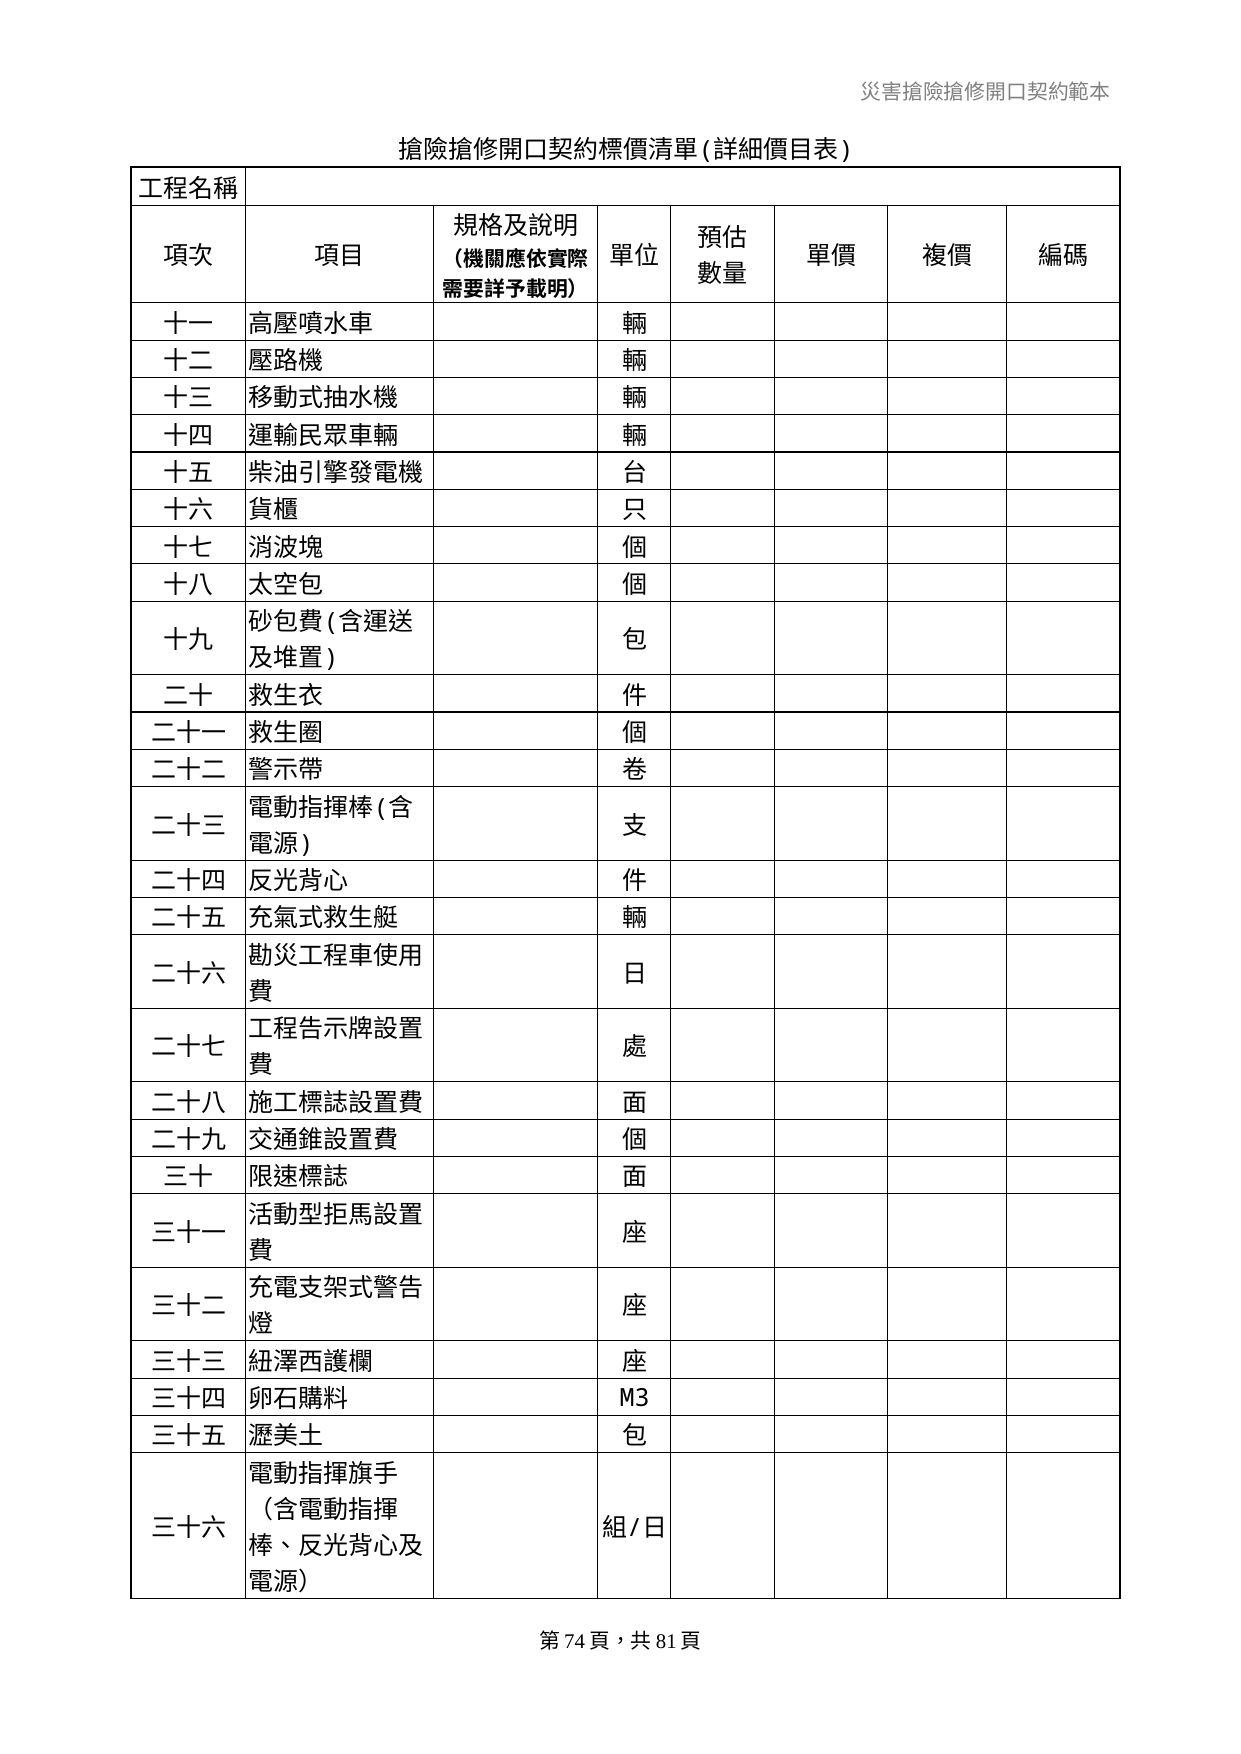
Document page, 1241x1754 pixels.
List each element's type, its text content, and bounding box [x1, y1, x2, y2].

table_cell [1007, 1379, 1119, 1415]
table_cell [888, 898, 1006, 934]
table_cell 二十二 [132, 750, 245, 786]
table_cell 電動指揮旗手（含電動指揮棒、反光背心及電源） [246, 1453, 433, 1598]
table_cell 單價 [775, 206, 887, 302]
table_cell [1007, 602, 1119, 674]
table_cell [775, 1268, 887, 1340]
table_cell [671, 564, 774, 601]
table_cell [671, 602, 774, 674]
table_cell 座 [598, 1341, 670, 1377]
table_cell 三十四 [132, 1379, 245, 1415]
table_cell 瀝美土 [246, 1416, 433, 1452]
table_cell 包 [598, 1416, 670, 1452]
table_cell 十三 [132, 378, 245, 414]
table_cell 充氣式救生艇 [246, 898, 433, 934]
table_cell [671, 1009, 774, 1081]
table_cell [434, 1268, 597, 1340]
table_cell [775, 415, 887, 451]
table_cell [434, 1416, 597, 1452]
table_cell 二十九 [132, 1120, 245, 1156]
table_cell 項目 [246, 206, 433, 302]
table_cell [434, 1120, 597, 1156]
table_cell [1007, 898, 1119, 934]
table_cell [1007, 490, 1119, 526]
table_cell 二十一 [132, 713, 245, 749]
table_cell [434, 564, 597, 601]
table_cell [888, 1379, 1006, 1415]
table_cell 輛 [598, 378, 670, 414]
table_cell 貨櫃 [246, 490, 433, 526]
table_cell [888, 713, 1006, 749]
table_cell M3 [598, 1379, 670, 1415]
table_cell 高壓噴水車 [246, 303, 433, 339]
table_cell [888, 341, 1006, 377]
table_cell [434, 861, 597, 897]
table_cell 個 [598, 564, 670, 601]
table_cell [671, 453, 774, 489]
table_cell 施工標誌設置費 [246, 1082, 433, 1118]
table_cell 十一 [132, 303, 245, 339]
table_cell 三十五 [132, 1416, 245, 1452]
table_cell [888, 527, 1006, 563]
table_header 搶險搶修開口契約標價清單(詳細價目表) [131, 130, 1120, 166]
table_cell [434, 1341, 597, 1377]
table_cell [775, 1157, 887, 1193]
table_cell 活動型拒馬設置費 [246, 1194, 433, 1267]
table_cell [888, 1453, 1006, 1598]
table_cell [888, 303, 1006, 339]
table_cell [888, 564, 1006, 601]
table_cell 處 [598, 1009, 670, 1081]
table_cell [888, 1120, 1006, 1156]
table_cell [671, 1082, 774, 1118]
table_cell [1007, 1009, 1119, 1081]
table_cell [434, 1379, 597, 1415]
table_cell 項次 [132, 206, 245, 302]
table_cell 砂包費(含運送及堆置) [246, 602, 433, 674]
table_cell [1007, 341, 1119, 377]
table_cell 二十四 [132, 861, 245, 897]
table_cell 十五 [132, 453, 245, 489]
table_cell [775, 750, 887, 786]
table_cell [671, 750, 774, 786]
table_cell [775, 861, 887, 897]
table_cell 三十 [132, 1157, 245, 1193]
table_cell 二十三 [132, 787, 245, 859]
table_cell [775, 675, 887, 711]
table_cell 紐澤西護欄 [246, 1341, 433, 1377]
table_cell [775, 787, 887, 859]
table_cell [434, 1194, 597, 1267]
table_cell [434, 303, 597, 339]
table_cell 移動式抽水機 [246, 378, 433, 414]
table_cell 輛 [598, 898, 670, 934]
table_cell [1007, 453, 1119, 489]
table_cell [775, 303, 887, 339]
table_cell [775, 1082, 887, 1118]
table_cell [671, 1194, 774, 1267]
table_cell 電動指揮棒(含電源) [246, 787, 433, 859]
table_cell [671, 713, 774, 749]
table_cell [888, 935, 1006, 1008]
table_cell 個 [598, 713, 670, 749]
table_cell 卷 [598, 750, 670, 786]
table_cell [775, 527, 887, 563]
table_cell [888, 378, 1006, 414]
table_cell [434, 527, 597, 563]
table_cell [671, 675, 774, 711]
table_cell 支 [598, 787, 670, 859]
table_cell [888, 861, 1006, 897]
table_cell [671, 490, 774, 526]
table_cell 限速標誌 [246, 1157, 433, 1193]
table_cell [434, 898, 597, 934]
table_cell [671, 1157, 774, 1193]
table_cell [775, 341, 887, 377]
table_cell 輛 [598, 341, 670, 377]
table_cell [246, 168, 1119, 204]
table_cell [434, 675, 597, 711]
table_cell 預估數量 [671, 206, 774, 302]
table_cell [888, 415, 1006, 451]
table_cell [1007, 750, 1119, 786]
table_cell [775, 935, 887, 1008]
table_cell [1007, 935, 1119, 1008]
table_cell [888, 750, 1006, 786]
table_cell 十二 [132, 341, 245, 377]
table_cell 三十三 [132, 1341, 245, 1377]
table_cell [775, 1120, 887, 1156]
table_cell [671, 898, 774, 934]
table_cell [888, 787, 1006, 859]
table_cell [1007, 527, 1119, 563]
table_cell 反光背心 [246, 861, 433, 897]
table_cell [434, 415, 597, 451]
table_cell [888, 1416, 1006, 1452]
table_cell [1007, 1082, 1119, 1118]
table_cell 規格及說明 （機關應依實際需要詳予載明） [434, 206, 597, 302]
table_cell [1007, 378, 1119, 414]
table_cell [434, 1009, 597, 1081]
table_cell 充電支架式警告燈 [246, 1268, 433, 1340]
table_cell [671, 1416, 774, 1452]
table_cell [1007, 1341, 1119, 1377]
table_cell [888, 675, 1006, 711]
table_cell [671, 1379, 774, 1415]
table_cell 組/日 [598, 1453, 670, 1598]
table_cell [1007, 1194, 1119, 1267]
table_cell [1007, 1120, 1119, 1156]
table_cell 運輸民眾車輛 [246, 415, 433, 451]
table_cell 件 [598, 861, 670, 897]
table_cell [671, 861, 774, 897]
table_cell [671, 1453, 774, 1598]
table_cell [671, 341, 774, 377]
table_cell [434, 490, 597, 526]
table_cell 包 [598, 602, 670, 674]
table_cell 救生圈 [246, 713, 433, 749]
table_cell 三十六 [132, 1453, 245, 1598]
table_cell [888, 602, 1006, 674]
table_cell [434, 935, 597, 1008]
table_cell 面 [598, 1157, 670, 1193]
table_cell [1007, 564, 1119, 601]
table_cell 座 [598, 1194, 670, 1267]
table_cell [775, 490, 887, 526]
table_cell 二十八 [132, 1082, 245, 1118]
table_cell 編碼 [1007, 206, 1119, 302]
table_cell [888, 490, 1006, 526]
table_cell [434, 1157, 597, 1193]
table_cell [775, 1379, 887, 1415]
table_cell [775, 453, 887, 489]
table_cell [775, 898, 887, 934]
table_cell 卵石購料 [246, 1379, 433, 1415]
table_cell 二十 [132, 675, 245, 711]
table_cell 太空包 [246, 564, 433, 601]
table_cell [671, 303, 774, 339]
table_cell 十八 [132, 564, 245, 601]
table_cell 工程告示牌設置費 [246, 1009, 433, 1081]
table_cell 消波塊 [246, 527, 433, 563]
table_cell 個 [598, 1120, 670, 1156]
table_cell [1007, 1268, 1119, 1340]
table_cell 個 [598, 527, 670, 563]
table_cell [775, 378, 887, 414]
table_cell 座 [598, 1268, 670, 1340]
table_cell [434, 787, 597, 859]
table_cell 十四 [132, 415, 245, 451]
table_cell [434, 341, 597, 377]
table_cell [671, 378, 774, 414]
table_cell [888, 1157, 1006, 1193]
table_cell 台 [598, 453, 670, 489]
table_cell [775, 564, 887, 601]
table_cell [775, 602, 887, 674]
table_cell [671, 787, 774, 859]
table_cell 三十二 [132, 1268, 245, 1340]
table_cell 複價 [888, 206, 1006, 302]
table_cell 十七 [132, 527, 245, 563]
table_cell [434, 750, 597, 786]
table_cell [888, 1268, 1006, 1340]
table_cell [775, 1453, 887, 1598]
table_cell [888, 1341, 1006, 1377]
table_cell [671, 1120, 774, 1156]
table_cell [1007, 1453, 1119, 1598]
table_cell [671, 1341, 774, 1377]
table_cell [775, 1009, 887, 1081]
table_cell [671, 935, 774, 1008]
table_cell 救生衣 [246, 675, 433, 711]
table_cell [1007, 303, 1119, 339]
table_cell 勘災工程車使用費 [246, 935, 433, 1008]
table_cell 日 [598, 935, 670, 1008]
table_cell 壓路機 [246, 341, 433, 377]
table_cell [434, 1082, 597, 1118]
table_cell [888, 1194, 1006, 1267]
table_cell [775, 1416, 887, 1452]
table_cell [1007, 1157, 1119, 1193]
table_cell 二十五 [132, 898, 245, 934]
table_cell [775, 1341, 887, 1377]
table_cell 三十一 [132, 1194, 245, 1267]
table_cell 工程名稱 [132, 168, 245, 204]
table_cell 柴油引擎發電機 [246, 453, 433, 489]
table_cell 十九 [132, 602, 245, 674]
table_cell 只 [598, 490, 670, 526]
table_cell [671, 415, 774, 451]
table_cell [1007, 713, 1119, 749]
table_cell [671, 1268, 774, 1340]
table_cell [1007, 415, 1119, 451]
table_cell [888, 1009, 1006, 1081]
table_cell [1007, 1416, 1119, 1452]
table_cell 二十六 [132, 935, 245, 1008]
table_cell [434, 1453, 597, 1598]
table_cell [671, 527, 774, 563]
table_cell [434, 453, 597, 489]
table_cell 十六 [132, 490, 245, 526]
table_cell 面 [598, 1082, 670, 1118]
table_cell [1007, 787, 1119, 859]
table_cell [775, 1194, 887, 1267]
table_cell [1007, 861, 1119, 897]
table_cell 輛 [598, 415, 670, 451]
table_cell [775, 713, 887, 749]
table_cell [434, 378, 597, 414]
table_cell [1007, 675, 1119, 711]
table_cell 交通錐設置費 [246, 1120, 433, 1156]
table_cell [888, 453, 1006, 489]
table_cell [434, 713, 597, 749]
table_cell [434, 602, 597, 674]
table_cell 警示帶 [246, 750, 433, 786]
table_cell 輛 [598, 303, 670, 339]
table_cell [888, 1082, 1006, 1118]
table_cell 二十七 [132, 1009, 245, 1081]
table_cell 件 [598, 675, 670, 711]
table_cell 單位 [598, 206, 670, 302]
